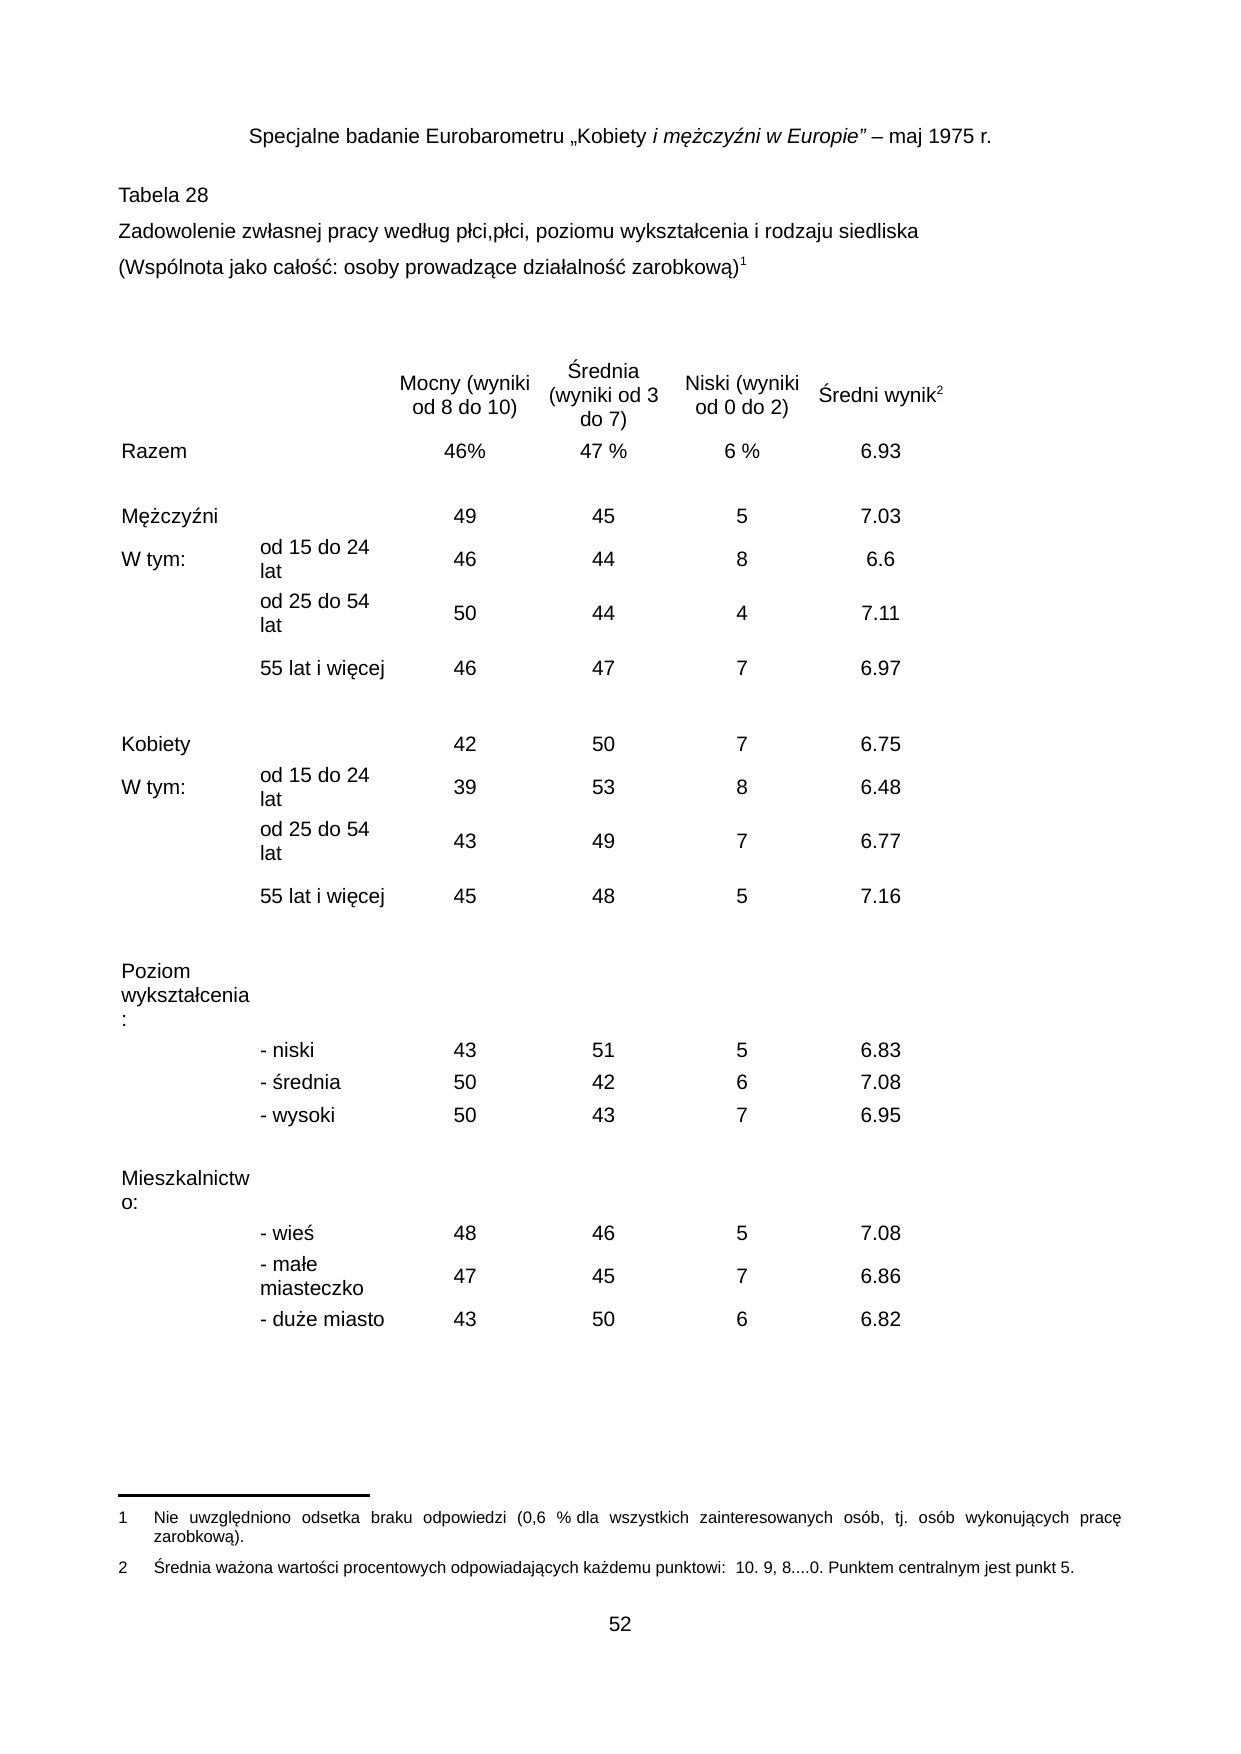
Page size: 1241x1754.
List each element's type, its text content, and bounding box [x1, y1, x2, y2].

table_cell - duże miasto [257, 1303, 395, 1335]
table_cell 55 lat i więcej [257, 640, 395, 695]
table_cell [811, 956, 950, 1033]
table_cell [118, 695, 257, 728]
table_cell 48 [395, 1217, 534, 1249]
table_cell [257, 500, 395, 532]
table_cell - wysoki [257, 1098, 395, 1131]
text (Wspólnota jako całość: osoby prowadzące działalność zarobkową) [118, 254, 1122, 278]
table_cell [118, 1217, 257, 1249]
table_cell 7 [673, 640, 811, 695]
table_cell W tym: [118, 532, 257, 586]
table_cell [257, 728, 395, 760]
table_cell [118, 814, 257, 868]
table_cell [257, 467, 395, 499]
table_cell 43 [395, 1034, 534, 1066]
table_cell 45 [395, 868, 534, 923]
table_cell 50 [534, 1303, 673, 1335]
table_cell Mężczyźni [118, 500, 257, 532]
table_cell 6 [673, 1066, 811, 1098]
table_header [118, 356, 257, 435]
table_cell 50 [395, 1098, 534, 1131]
table_cell 46 [395, 640, 534, 695]
text Nie uwzględniono odsetka braku odpowiedzi (0,6 % dla wszystkich zainteresowanych osób, tj. osób wykonujących pracę zarobkową). [118, 1507, 1122, 1546]
table_cell [118, 1034, 257, 1066]
table_cell [395, 695, 534, 728]
table_cell - wieś [257, 1217, 395, 1249]
table_cell 5 [673, 1217, 811, 1249]
table_cell [534, 924, 673, 956]
table_cell [257, 435, 395, 467]
text Tabela 28 [118, 183, 1122, 207]
table_cell 49 [395, 500, 534, 532]
table_cell [673, 956, 811, 1033]
table_cell 46 [395, 532, 534, 586]
table_cell 6,83 [811, 1034, 950, 1066]
table_cell [673, 467, 811, 499]
table_header Niski (wyniki od 0 do 2) [673, 356, 811, 435]
table_cell 51 [534, 1034, 673, 1066]
table_cell [673, 1163, 811, 1217]
table_cell od 25 do 54 lat [257, 814, 395, 868]
table_cell Razem [118, 435, 257, 467]
table_header [257, 356, 395, 435]
table_cell 45 [534, 500, 673, 532]
table_cell [395, 1163, 534, 1217]
table_cell 50 [395, 1066, 534, 1098]
table_cell [257, 924, 395, 956]
text Zadowolenie zwłasnej pracy według płci,płci, poziomu wykształcenia i rodzaju siedliska [118, 219, 1122, 243]
table_cell [257, 1131, 395, 1163]
table_cell - małe miasteczko [257, 1249, 395, 1303]
table_cell 7,08 [811, 1217, 950, 1249]
table_cell [118, 1066, 257, 1098]
table_cell Mieszkalnictwo: [118, 1163, 257, 1217]
table_cell [811, 1131, 950, 1163]
table_cell [811, 467, 950, 499]
table_cell [257, 1163, 395, 1217]
table_cell [118, 1098, 257, 1131]
table_cell [118, 1131, 257, 1163]
table_cell [673, 1131, 811, 1163]
table_cell [118, 1249, 257, 1303]
table_cell 7 [673, 1098, 811, 1131]
table_cell W tym: [118, 760, 257, 814]
table_cell 46 [534, 1217, 673, 1249]
table_cell 8 [673, 760, 811, 814]
table_cell [118, 1303, 257, 1335]
table_cell 47 [534, 640, 673, 695]
table_cell od 15 do 24 lat [257, 760, 395, 814]
table_cell 6,86 [811, 1249, 950, 1303]
table_cell [395, 956, 534, 1033]
table_cell [118, 586, 257, 639]
table_cell 7,11 [811, 586, 950, 639]
table_cell 7 [673, 814, 811, 868]
table_cell 50 [395, 586, 534, 639]
table_cell 7,03 [811, 500, 950, 532]
table_cell 39 [395, 760, 534, 814]
table_cell 6,97 [811, 640, 950, 695]
table_header Mocny (wyniki od 8 do 10) [395, 356, 534, 435]
table_cell [673, 695, 811, 728]
table_cell Poziom wykształcenia: [118, 956, 257, 1033]
table_header Średni wynik [811, 356, 950, 435]
table_cell [534, 1163, 673, 1217]
table_cell [118, 640, 257, 695]
table_cell [673, 924, 811, 956]
table_cell [395, 467, 534, 499]
table_cell 42 [395, 728, 534, 760]
table_cell 7 [673, 728, 811, 760]
table_cell 42 [534, 1066, 673, 1098]
table_cell 47 % [534, 435, 673, 467]
table_cell [257, 956, 395, 1033]
table_cell 44 [534, 532, 673, 586]
table_cell [811, 695, 950, 728]
table_cell 7,16 [811, 868, 950, 923]
table_cell [811, 1163, 950, 1217]
table_cell 5 [673, 868, 811, 923]
table_cell - średnia [257, 1066, 395, 1098]
table_cell 55 lat i więcej [257, 868, 395, 923]
table_cell [118, 467, 257, 499]
table_cell 6,95 [811, 1098, 950, 1131]
table_cell [118, 868, 257, 923]
table_cell 6,75 [811, 728, 950, 760]
table_cell 6,82 [811, 1303, 950, 1335]
table_cell [534, 1131, 673, 1163]
table_cell 6,6 [811, 532, 950, 586]
table_cell 44 [534, 586, 673, 639]
table_cell 47 [395, 1249, 534, 1303]
table_cell [257, 695, 395, 728]
table_cell [395, 1131, 534, 1163]
table_cell 6 % [673, 435, 811, 467]
table_cell [534, 467, 673, 499]
table_cell 8 [673, 532, 811, 586]
table_cell 6,77 [811, 814, 950, 868]
table_cell - niski [257, 1034, 395, 1066]
table_cell 4 [673, 586, 811, 639]
table_cell od 25 do 54 lat [257, 586, 395, 639]
table_cell 49 [534, 814, 673, 868]
table_cell 6 [673, 1303, 811, 1335]
table_cell od 15 do 24 lat [257, 532, 395, 586]
table_cell [534, 695, 673, 728]
table_cell [534, 956, 673, 1033]
table_cell 7,08 [811, 1066, 950, 1098]
table_cell [118, 924, 257, 956]
table_cell 43 [395, 814, 534, 868]
table_cell 5 [673, 500, 811, 532]
table_cell [811, 924, 950, 956]
table_cell 6,48 [811, 760, 950, 814]
table_cell 43 [534, 1098, 673, 1131]
table_cell 7 [673, 1249, 811, 1303]
table_cell 46% [395, 435, 534, 467]
table_cell 48 [534, 868, 673, 923]
table_header Średnia (wyniki od 3 do 7) [534, 356, 673, 435]
table_cell [395, 924, 534, 956]
table_cell 50 [534, 728, 673, 760]
table_cell 53 [534, 760, 673, 814]
table_cell 45 [534, 1249, 673, 1303]
table_cell 6,93 [811, 435, 950, 467]
table_cell 5 [673, 1034, 811, 1066]
table_cell 43 [395, 1303, 534, 1335]
table_cell Kobiety [118, 728, 257, 760]
